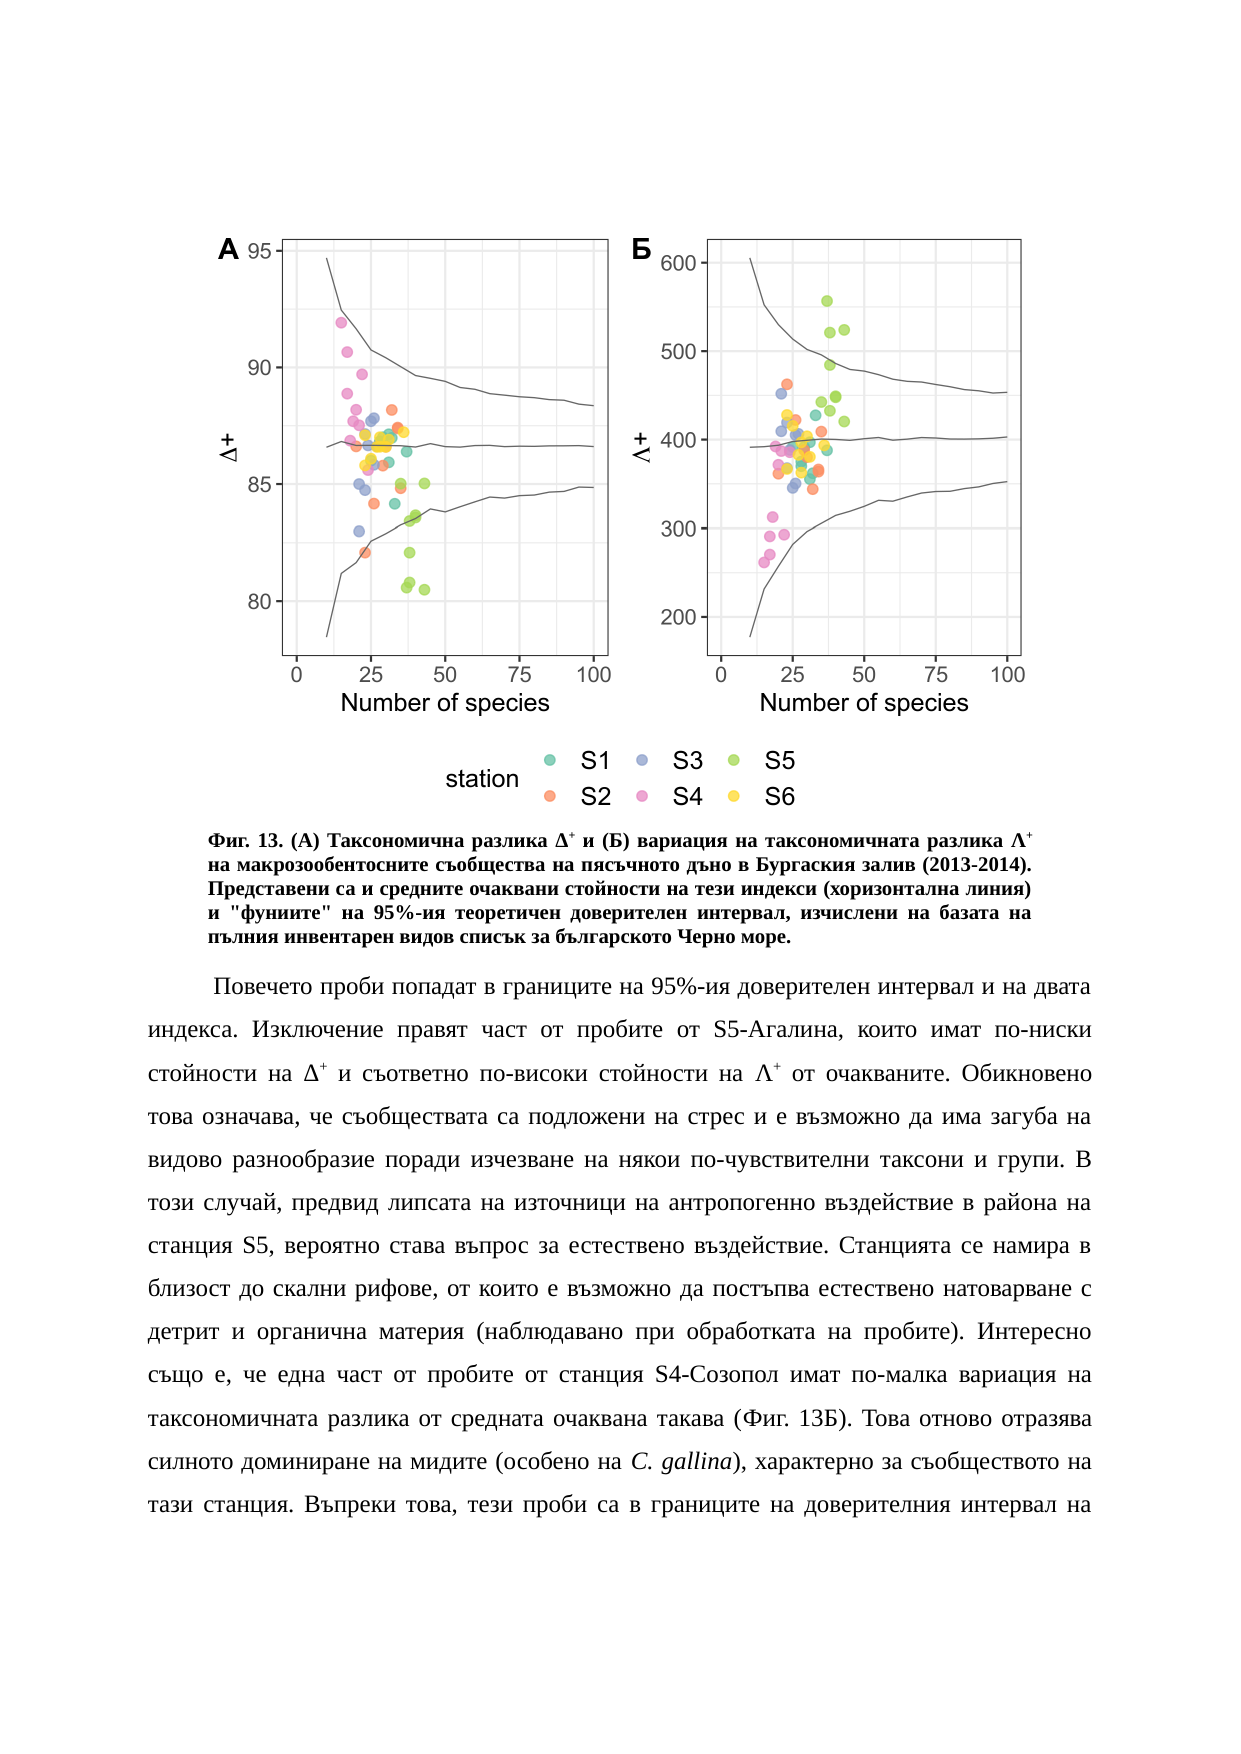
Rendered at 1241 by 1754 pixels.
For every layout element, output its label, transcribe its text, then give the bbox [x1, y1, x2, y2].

text Фиг. 13. (А) Таксономична разлика Δ+ и (Б) вариация на таксономичната разлика Λ+ на макрозообентосните съобщества на пясъчното дъно в Бургаския залив (2013-2014). Представени са и средните очаквани стойности на тези индекси (хоризонтална линия) и "фуниите" на 95%-ия теоретичен доверителен интервал, изчислени на базата на пълния инвентарен видов списък за българското Черно море. [208, 828, 1033, 948]
text Повечето проби попадат в границите на 95%-ия доверителен интервал и на двата индекса. Изключение правят част от пробите от S5-Агалина, които имат по-ниски стойности на Δ+ и съответно по-високи стойности на Λ+ от очакваните. Обикновено това означава, че съобществата са подложени на стрес и е възможно да има загуба на видово разнообразие поради изчезване на някои по-чувствителни таксони и групи. В този случай, предвид липсата на източници на антропогенно въздействие в района на станция S5, вероятно става въпрос за естествено въздействие. Станцията се намира в близост до скални рифове, от които е възможно да постъпва естествено натоварване с детрит и органична материя (наблюдавано при обработката на пробите). Интересно също е, че една част от пробите от станция S4-Созопол имат по-малка вариация на таксономичната разлика от средната очаквана такава (Фиг. 13Б). Това отново отразява силното доминиране на мидите (особено на C. gallina), характерно за съобществото на тази станция. Въпреки това, тези проби са в границите на доверителния интервал на [148, 971, 1093, 1518]
picture [207, 227, 1033, 828]
